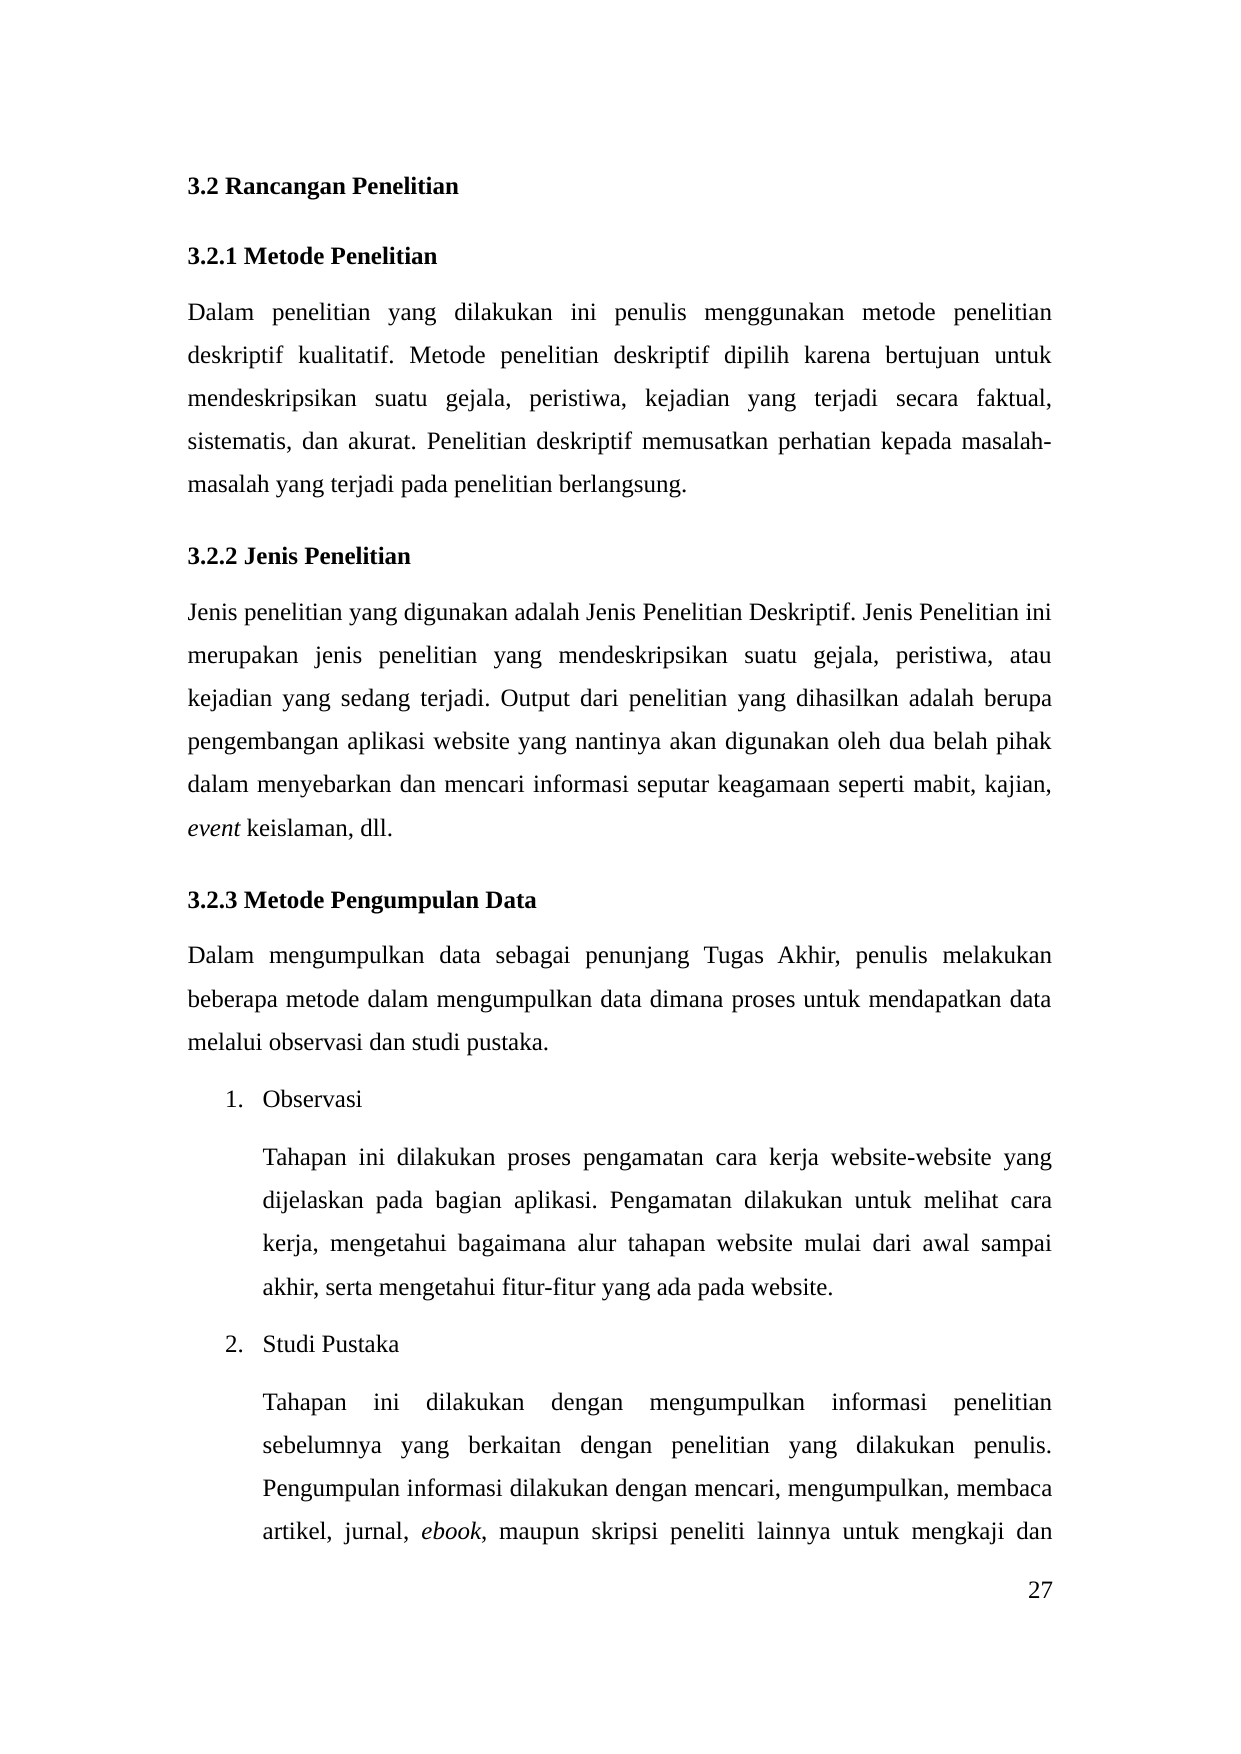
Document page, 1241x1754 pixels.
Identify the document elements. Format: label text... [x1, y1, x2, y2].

subtitle Rancangan Penelitian [187, 171, 1053, 199]
list Tahapan ini dilakukan dengan mengumpulkan informasi penelitian sebelumnya yang berkaitan dengan penelitian yang dilakukan penulis. Pengumpulan informasi dilakukan dengan mencari, mengumpulkan, membaca artikel, jurnal, ebook, maupun skripsi peneliti lainnya untuk mengkaji dan [225, 1387, 1053, 1545]
text Dalam mengumpulkan data sebagai penunjang Tugas Akhir, penulis melakukan beberapa metode dalam mengumpulkan data dimana proses untuk mendapatkan data melalui observasi dan studi pustaka. [187, 941, 1053, 1056]
list Observasi [225, 1084, 1053, 1113]
subtitle Jenis Penelitian [187, 541, 1053, 570]
text Dalam penelitian yang dilakukan ini penulis menggunakan metode penelitian deskriptif kualitatif. Metode penelitian deskriptif dipilih karena bertujuan untuk mendeskripsikan suatu gejala, peristiwa, kejadian yang terjadi secara faktual, sistematis, dan akurat. Penelitian deskriptif memusatkan perhatian kepada masalah-masalah yang terjadi pada penelitian berlangsung. [187, 297, 1053, 498]
list Tahapan ini dilakukan proses pengamatan cara kerja website-website yang dijelaskan pada bagian aplikasi. Pengamatan dilakukan untuk melihat cara kerja, mengetahui bagaimana alur tahapan website mulai dari awal sampai akhir, serta mengetahui fitur-fitur yang ada pada website. [225, 1142, 1053, 1300]
list Studi Pustaka [225, 1329, 1053, 1358]
subtitle Metode Penelitian [187, 241, 1053, 270]
text Jenis penelitian yang digunakan adalah Jenis Penelitian Deskriptif. Jenis Penelitian ini merupakan jenis penelitian yang mendeskripsikan suatu gejala, peristiwa, atau kejadian yang sedang terjadi. Output dari penelitian yang dihasilkan adalah berupa pengembangan aplikasi website yang nantinya akan digunakan oleh dua belah pihak dalam menyebarkan dan mencari informasi seputar keagamaan seperti mabit, kajian, event keislaman, dll. [187, 597, 1053, 841]
subtitle Metode Pengumpulan Data [187, 885, 1053, 914]
